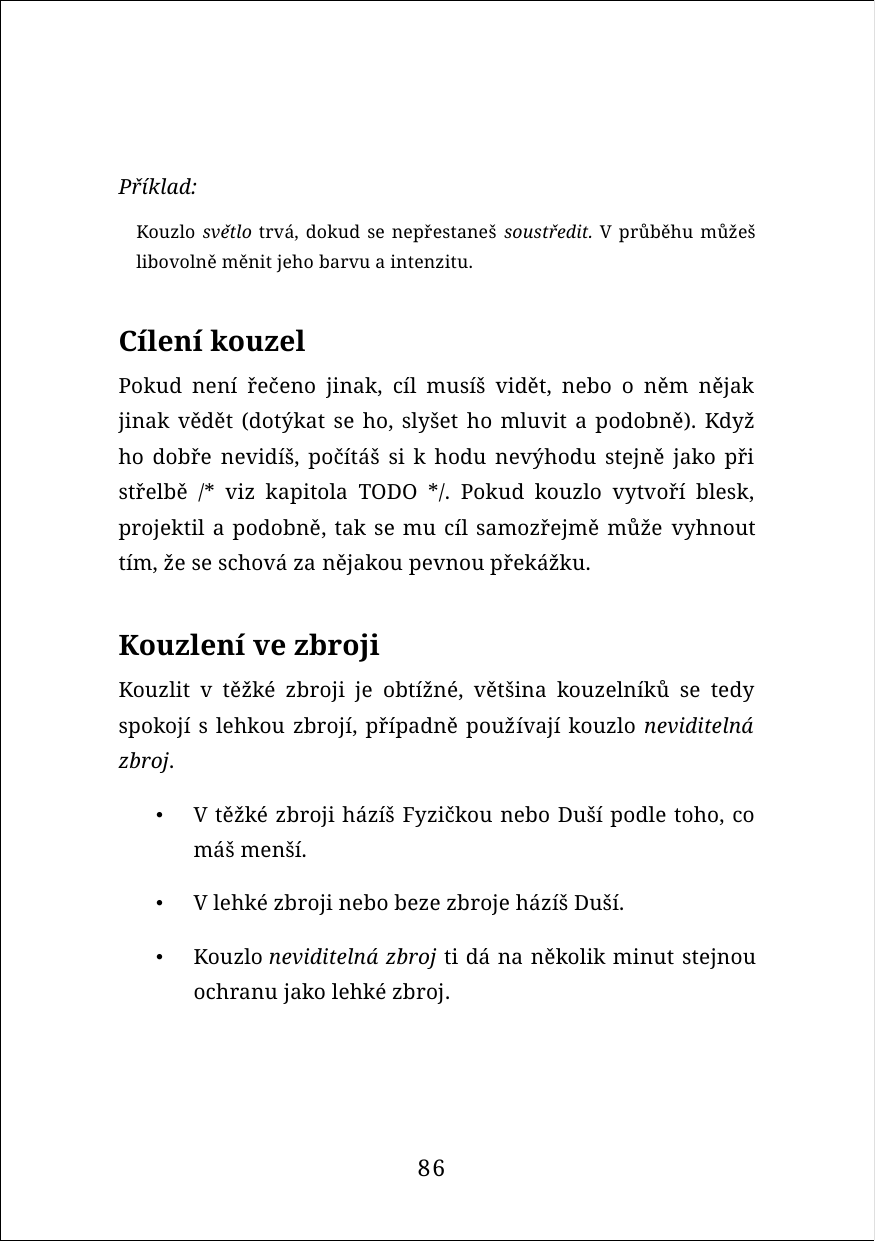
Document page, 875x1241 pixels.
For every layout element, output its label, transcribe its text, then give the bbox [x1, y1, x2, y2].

subtitle Cílení kouzel [118, 321, 756, 359]
text Kouzlit v těžké zbroji je obtížné, většina kouzelníků se tedy spokojí s lehkou zbrojí, případně používají kouzlo neviditelná zbroj. [118, 676, 756, 775]
text Kouzlo světlo trvá, dokud se nepřestaneš soustředit. V průběhu můžeš libovolně měnit jeho barvu a intenzitu. [136, 219, 756, 273]
subtitle Kouzlení ve zbroji [118, 625, 756, 664]
text Příklad: [118, 172, 756, 200]
text Pokud není řečeno jinak, cíl musíš vidět, nebo o něm nějak jinak vědět (dotýkat se ho, slyšet ho mluvit a podobně). Když ho dobře nevidíš, počítáš si k hodu nevýhodu stejně jako při střelbě /* viz kapitola TODO */. Pokud kouzlo vytvoří blesk, projektil a podobně, tak se mu cíl samozřejmě může vyhnout tím, že se schová za nějakou pevnou překážku. [118, 371, 756, 577]
list V lehké zbroji nebo beze zbroje házíš Duší. [156, 888, 756, 917]
list V těžké zbroji házíš Fyzičkou nebo Duší podle toho, co máš menší. [156, 800, 756, 864]
list Kouzlo neviditelná zbroj ti dá na několik minut stejnou ochranu jako lehké zbroj. [156, 942, 756, 1006]
